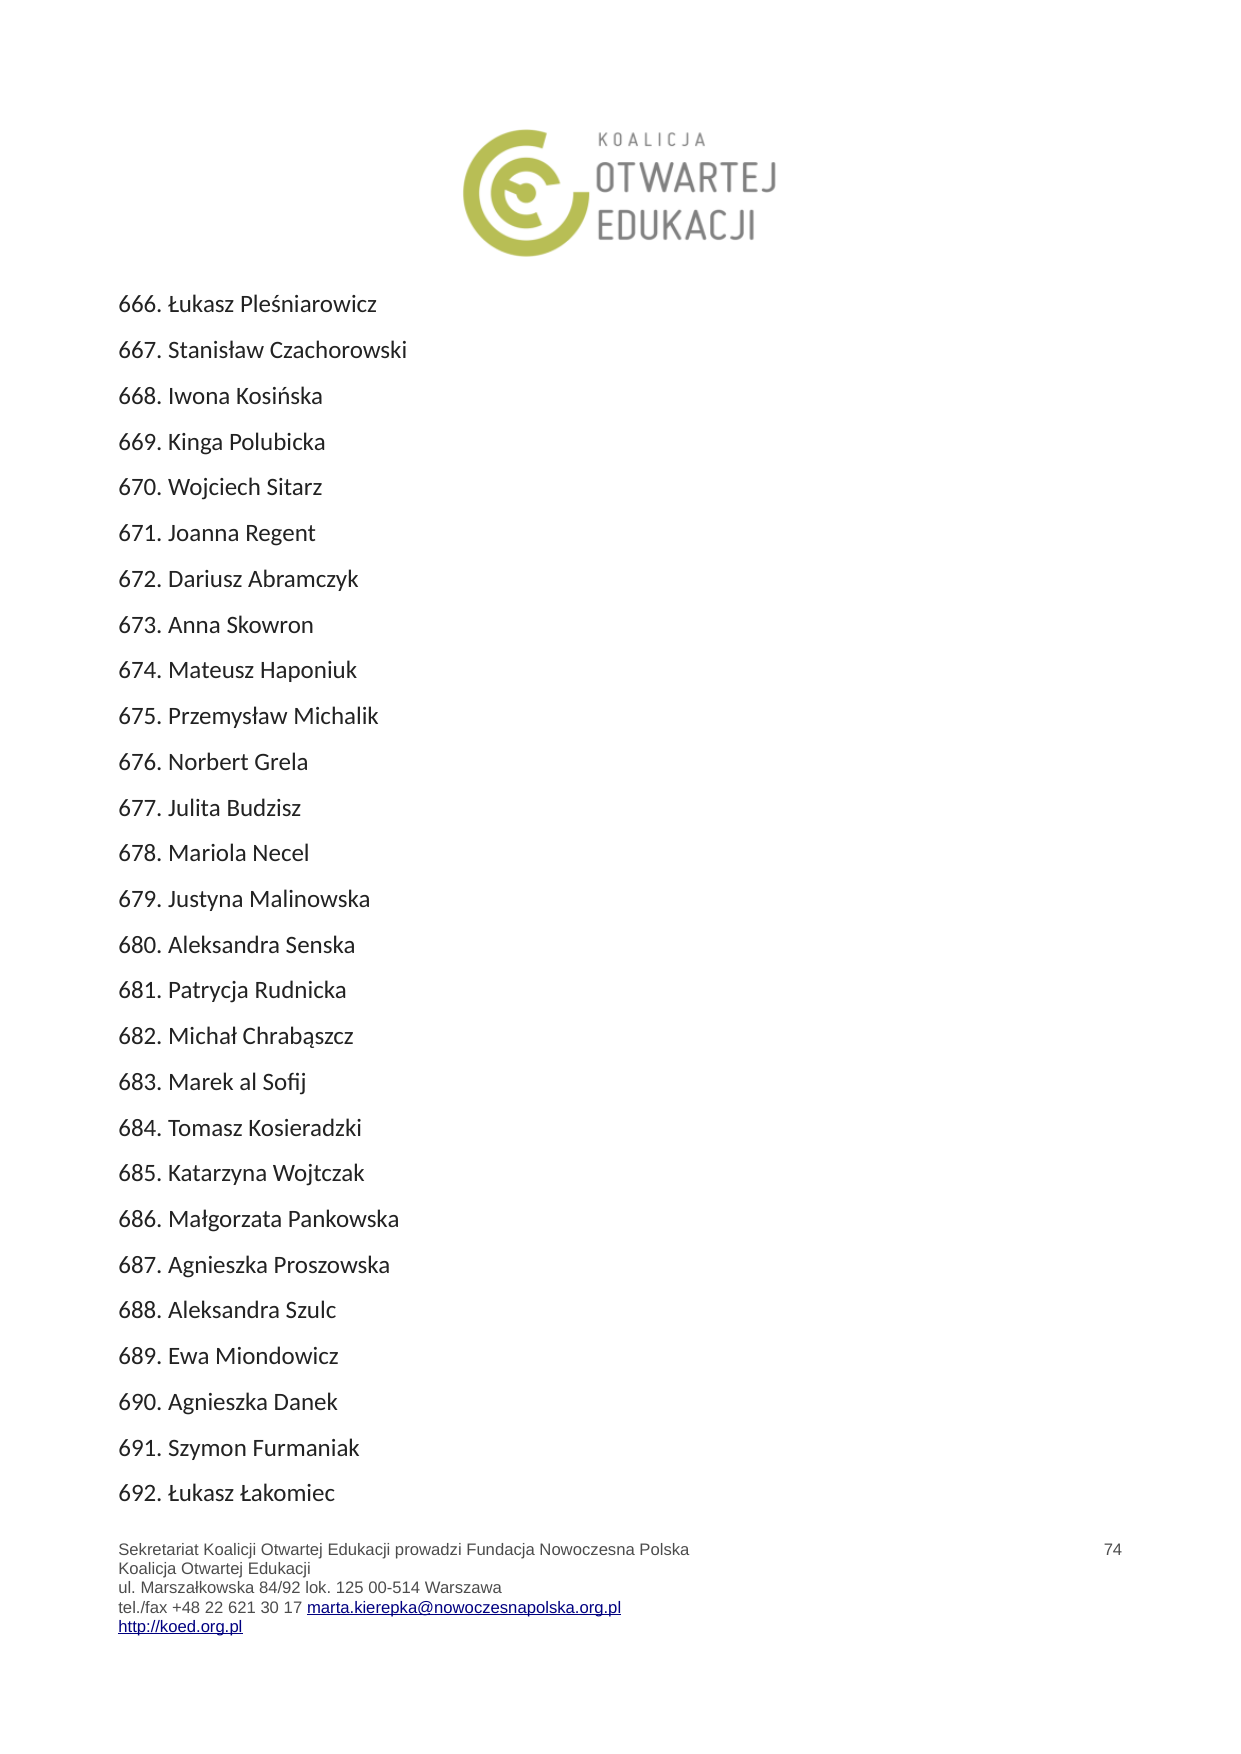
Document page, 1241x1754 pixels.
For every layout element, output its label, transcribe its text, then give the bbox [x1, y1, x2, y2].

text 689. Ewa Miondowicz [118, 1340, 1122, 1371]
text 692. Łukasz Łakomiec [118, 1478, 1122, 1508]
text 691. Szymon Furmaniak [118, 1432, 1122, 1462]
text 682. Michał Chrabąszcz [118, 1020, 1122, 1051]
text 686. Małgorzata Pankowska [118, 1203, 1122, 1234]
picture [461, 128, 779, 258]
text 671. Joanna Regent [118, 517, 1122, 548]
text 687. Agnieszka Proszowska [118, 1249, 1122, 1279]
text 677. Julita Budzisz [118, 792, 1122, 822]
text 675. Przemysław Michalik [118, 700, 1122, 731]
text 670. Wojciech Sitarz [118, 472, 1122, 502]
text 688. Aleksandra Szulc [118, 1295, 1122, 1325]
text 678. Mariola Necel [118, 837, 1122, 868]
text 669. Kinga Polubicka [118, 426, 1122, 456]
text 668. Iwona Kosińska [118, 380, 1122, 411]
text 666. Łukasz Pleśniarowicz [118, 289, 1122, 319]
text 672. Dariusz Abramczyk [118, 563, 1122, 593]
text 673. Anna Skowron [118, 609, 1122, 639]
text 690. Agnieszka Danek [118, 1386, 1122, 1417]
text 685. Katarzyna Wojtczak [118, 1157, 1122, 1188]
text 684. Tomasz Kosieradzki [118, 1112, 1122, 1142]
text 680. Aleksandra Senska [118, 929, 1122, 959]
text 683. Marek al Sofij [118, 1066, 1122, 1097]
text 681. Patrycja Rudnicka [118, 974, 1122, 1005]
text 667. Stanisław Czachorowski [118, 334, 1122, 365]
text 679. Justyna Malinowska [118, 883, 1122, 914]
text 676. Norbert Grela [118, 746, 1122, 776]
text 674. Mateusz Haponiuk [118, 654, 1122, 685]
